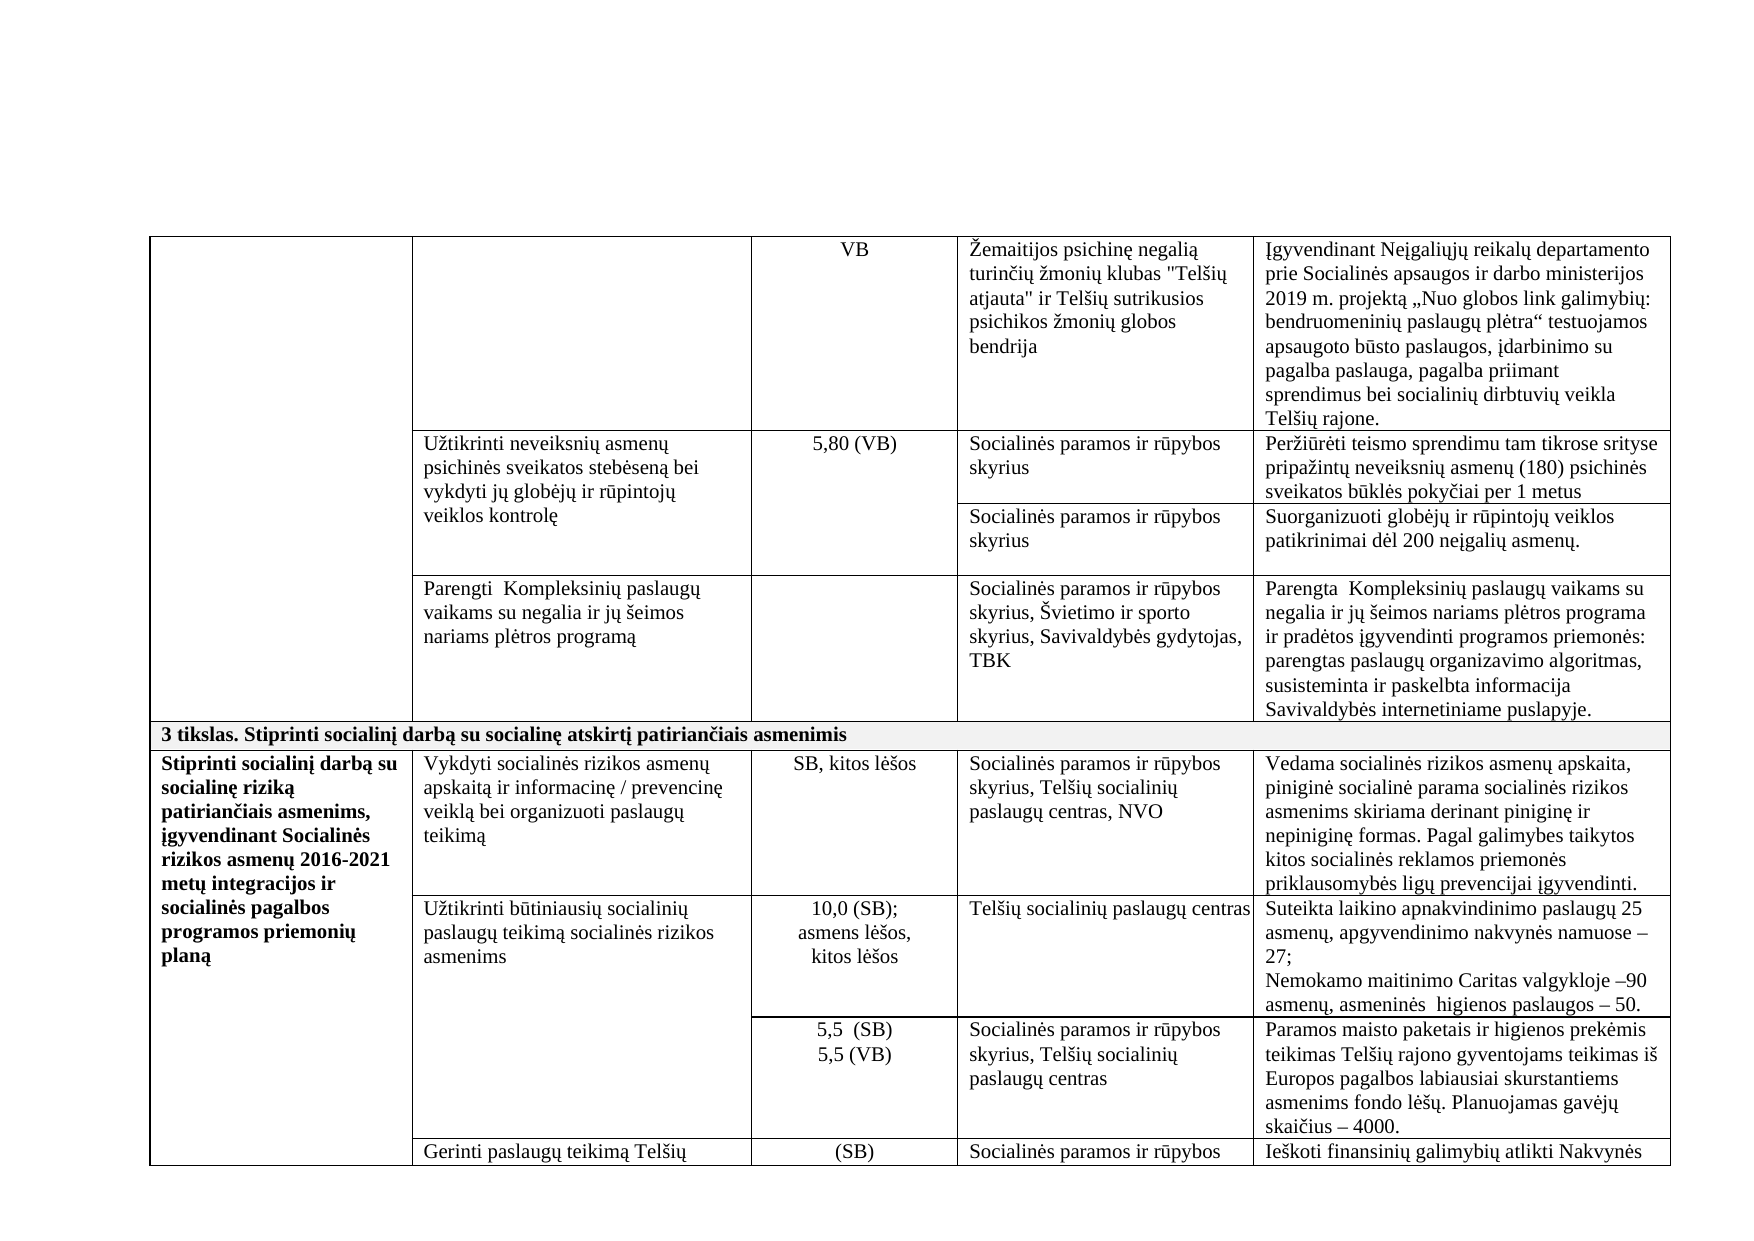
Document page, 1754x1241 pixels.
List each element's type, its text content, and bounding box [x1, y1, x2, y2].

table_cell 5,80 (VB) [752, 431, 957, 575]
table_cell Parengti Kompleksinių paslaugų vaikams su negalia ir jų šeimos nariams plėtros programą [413, 576, 751, 721]
table_cell Suorganizuoti globėjų ir rūpintojų veiklos patikrinimai dėl 200 neįgalių asmenų. [1254, 504, 1670, 575]
table_cell Ieškoti finansinių galimybių atlikti Nakvynės [1254, 1139, 1670, 1165]
table_cell Stiprinti socialinį darbą su socialinę riziką patiriančiais asmenims, įgyvendinant Socialinės rizikos asmenų 2016-2021 metų integracijos ir socialinės pagalbos programos priemonių planą [151, 751, 412, 1165]
table_cell Užtikrinti būtiniausių socialinių paslaugų teikimą socialinės rizikos asmenims [413, 896, 751, 1138]
table_cell VB [752, 237, 957, 430]
table_cell 3 tikslas. Stiprinti socialinį darbą su socialinę atskirtį patiriančiais asmenimis [151, 722, 1670, 749]
table_cell [151, 237, 412, 721]
table_cell Vedama socialinės rizikos asmenų apskaita, piniginė socialinė parama socialinės rizikos asmenims skiriama derinant piniginę ir nepiniginę formas. Pagal galimybes taikytos kitos socialinės reklamos priemonės priklausomybės ligų prevencijai įgyvendinti. [1254, 751, 1670, 895]
table_cell [413, 237, 751, 430]
table_cell (SB) [752, 1139, 957, 1165]
table_cell Gerinti paslaugų teikimą Telšių [413, 1139, 751, 1165]
table_cell Parengta Kompleksinių paslaugų vaikams su negalia ir jų šeimos nariams plėtros programa ir pradėtos įgyvendinti programos priemonės: parengtas paslaugų organizavimo algoritmas, susisteminta ir paskelbta informacija Savivaldybės internetiniame puslapyje. [1254, 576, 1670, 721]
table_cell Žemaitijos psichinę negalią turinčių žmonių klubas "Telšių atjauta" ir Telšių sutrikusios psichikos žmonių globos bendrija [958, 237, 1253, 430]
table_cell [752, 576, 957, 721]
table_cell Socialinės paramos ir rūpybos [958, 1139, 1253, 1165]
table_cell Socialinės paramos ir rūpybos skyrius [958, 431, 1253, 503]
table_cell SB, kitos lėšos [752, 751, 957, 895]
table_cell Socialinės paramos ir rūpybos skyrius [958, 504, 1253, 575]
table_cell 10,0 (SB); asmens lėšos, kitos lėšos [752, 896, 957, 1016]
table_cell Socialinės paramos ir rūpybos skyrius, Švietimo ir sporto skyrius, Savivaldybės gydytojas, TBK [958, 576, 1253, 721]
table_cell Telšių socialinių paslaugų centras [958, 896, 1253, 1016]
table_cell 5,5 (SB) 5,5 (VB) [752, 1018, 957, 1138]
table_cell Įgyvendinant Neįgaliųjų reikalų departamento prie Socialinės apsaugos ir darbo ministerijos 2019 m. projektą „Nuo globos link galimybių: bendruomeninių paslaugų plėtra“ testuojamos apsaugoto būsto paslaugos, įdarbinimo su pagalba paslauga, pagalba priimant sprendimus bei socialinių dirbtuvių veikla Telšių rajone. [1254, 237, 1670, 430]
table_cell Vykdyti socialinės rizikos asmenų apskaitą ir informacinę / prevencinę veiklą bei organizuoti paslaugų teikimą [413, 751, 751, 895]
table_cell Paramos maisto paketais ir higienos prekėmis teikimas Telšių rajono gyventojams teikimas iš Europos pagalbos labiausiai skurstantiems asmenims fondo lėšų. Planuojamas gavėjų skaičius – 4000. [1254, 1018, 1670, 1138]
table_cell Suteikta laikino apnakvindinimo paslaugų 25 asmenų, apgyvendinimo nakvynės namuose –27; Nemokamo maitinimo Caritas valgykloje –90 asmenų, asmeninės higienos paslaugos – 50. [1254, 896, 1670, 1016]
table_cell Užtikrinti neveiksnių asmenų psichinės sveikatos stebėseną bei vykdyti jų globėjų ir rūpintojų veiklos kontrolę [413, 431, 751, 575]
table_cell Socialinės paramos ir rūpybos skyrius, Telšių socialinių paslaugų centras, NVO [958, 751, 1253, 895]
table_cell Peržiūrėti teismo sprendimu tam tikrose srityse pripažintų neveiksnių asmenų (180) psichinės sveikatos būklės pokyčiai per 1 metus [1254, 431, 1670, 503]
table_cell Socialinės paramos ir rūpybos skyrius, Telšių socialinių paslaugų centras [958, 1018, 1253, 1138]
